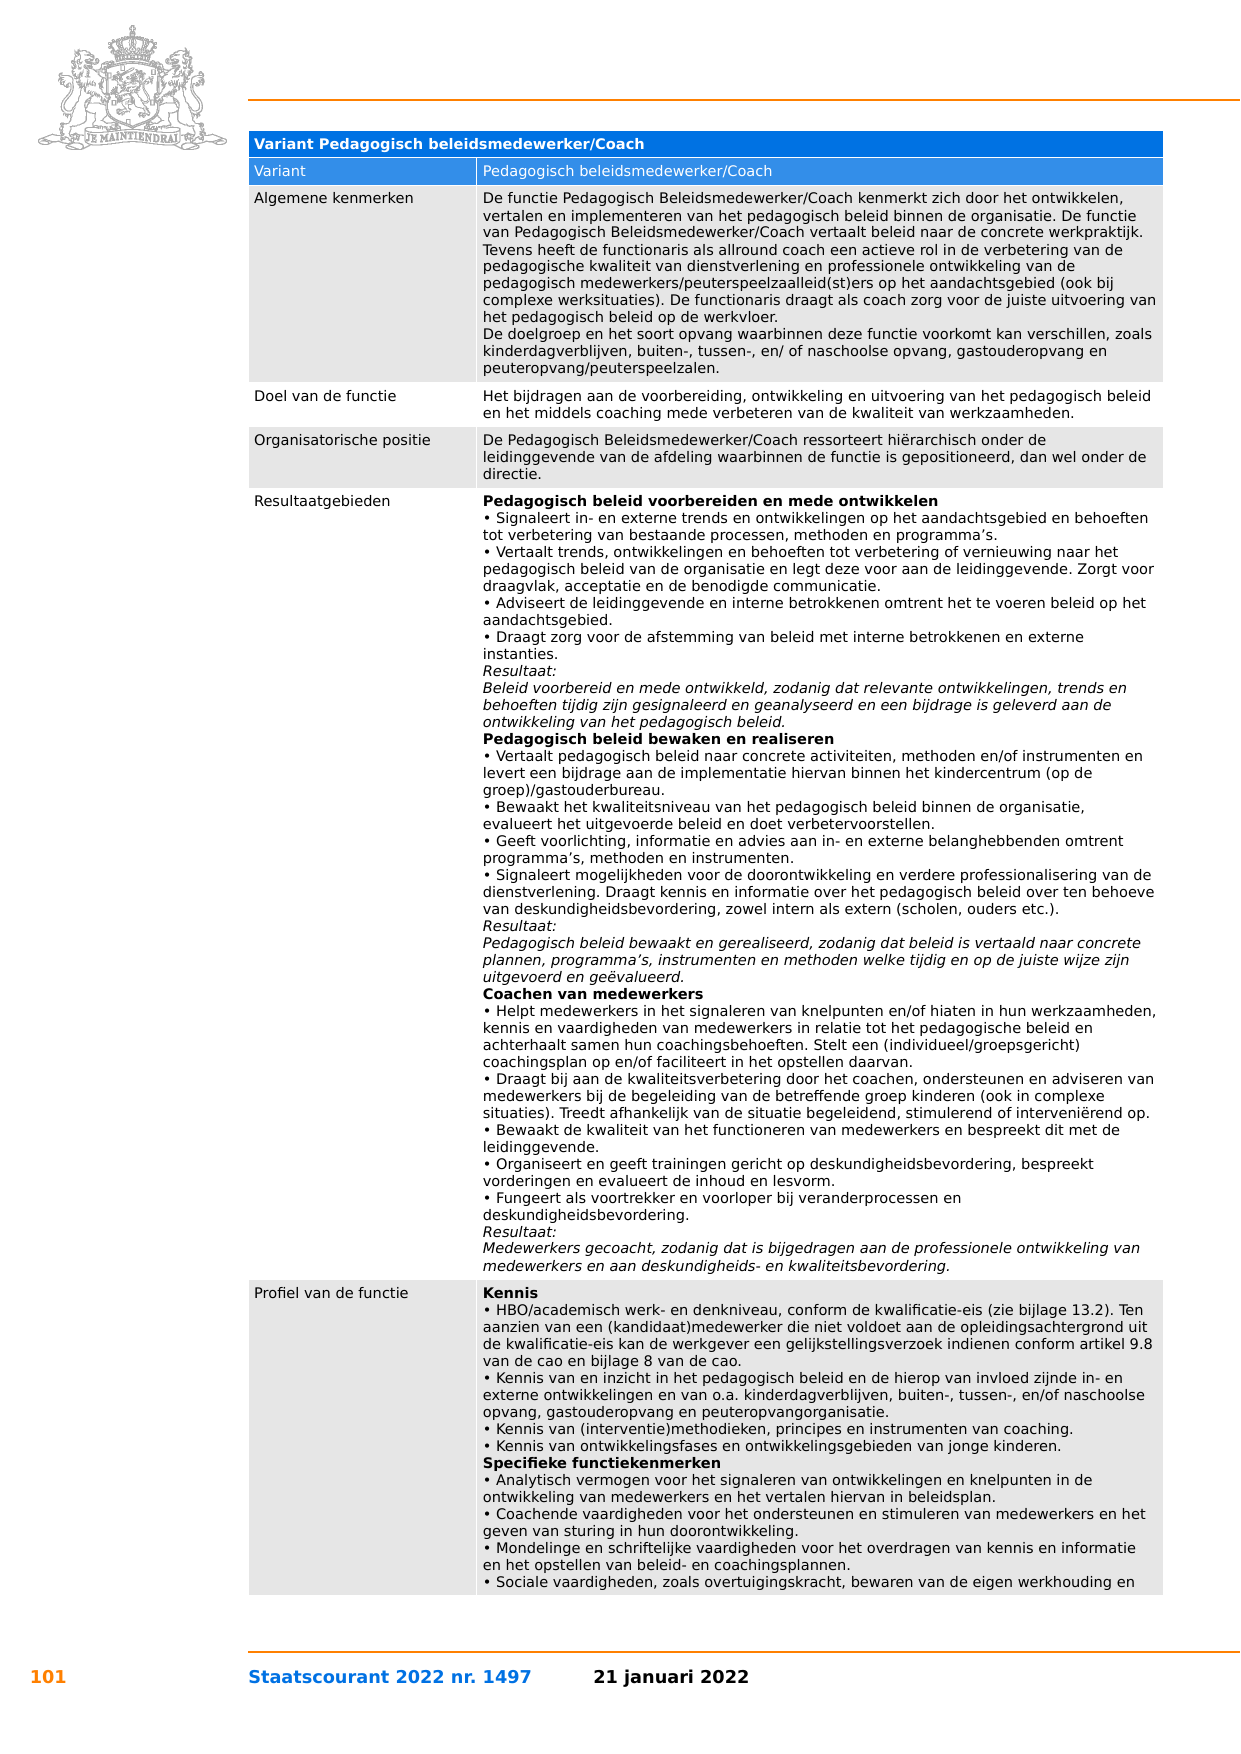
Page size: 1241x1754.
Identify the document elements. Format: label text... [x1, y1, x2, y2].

table_cell Pedagogisch beleid voorbereiden en mede ontwikkelen • Signaleert in- en externe trends en ontwikkelingen op het aandachtsgebied en behoeften tot verbetering van bestaande processen, methoden en programma’s. • Vertaalt trends, ontwikkelingen en behoeften tot verbetering of vernieuwing naar het pedagogisch beleid van de organisatie en legt deze voor aan de leidinggevende. Zorgt voor draagvlak, acceptatie en de benodigde communicatie. • Adviseert de leidinggevende en interne betrokkenen omtrent het te voeren beleid op het aandachtsgebied. • Draagt zorg voor de afstemming van beleid met interne betrokkenen en externe instanties. Resultaat: Beleid voorbereid en mede ontwikkeld, zodanig dat relevante ontwikkelingen, trends en behoeften tijdig zijn gesignaleerd en geanalyseerd en een bijdrage is geleverd aan de ontwikkeling van het pedagogisch beleid. Pedagogisch beleid bewaken en realiseren • Vertaalt pedagogisch beleid naar concrete activiteiten, methoden en/of instrumenten en levert een bijdrage aan de implementatie hiervan binnen het kindercentrum (op de groep)/gastouderbureau. • Bewaakt het kwaliteitsniveau van het pedagogisch beleid binnen de organisatie, evalueert het uitgevoerde beleid en doet verbetervoorstellen. • Geeft voorlichting, informatie en advies aan in- en externe belanghebbenden omtrent programma’s, methoden en instrumenten. • Signaleert mogelijkheden voor de doorontwikkeling en verdere professionalisering van de dienstverlening. Draagt kennis en informatie over het pedagogisch beleid over ten behoeve van deskundigheidsbevordering, zowel intern als extern (scholen, ouders etc.). Resultaat: Pedagogisch beleid bewaakt en gerealiseerd, zodanig dat beleid is vertaald naar concrete plannen, programma’s, instrumenten en methoden welke tijdig en op de juiste wijze zijn uitgevoerd en geëvalueerd. Coachen van medewerkers • Helpt medewerkers in het signaleren van knelpunten en/of hiaten in hun werkzaamheden, kennis en vaardigheden van medewerkers in relatie tot het pedagogische beleid en achterhaalt samen hun coachingsbehoeften. Stelt een (individueel/groepsgericht) coachingsplan op en/of faciliteert in het opstellen daarvan. • Draagt bij aan de kwaliteitsverbetering door het coachen, ondersteunen en adviseren van medewerkers bij de begeleiding van de betreffende groep kinderen (ook in complexe situaties). Treedt afhankelijk van de situatie begeleidend, stimulerend of interveniërend op. • Bewaakt de kwaliteit van het functioneren van medewerkers en bespreekt dit met de leidinggevende. • Organiseert en geeft trainingen gericht op deskundigheidsbevordering, bespreekt vorderingen en evalueert de inhoud en lesvorm. • Fungeert als voortrekker en voorloper bij veranderprocessen en deskundigheidsbevordering. Resultaat: Medewerkers gecoacht, zodanig dat is bijgedragen aan de professionele ontwikkeling van medewerkers en aan deskundigheids- en kwaliteitsbevordering. [477, 489, 1163, 1279]
table_cell Doel van de functie [249, 383, 476, 426]
table_cell Kennis • HBO/academisch werk- en denkniveau, conform de kwalificatie-eis (zie bijlage 13.2). Ten aanzien van een (kandidaat)medewerker die niet voldoet aan de opleidingsachtergrond uit de kwalificatie-eis kan de werkgever een gelijkstellingsverzoek indienen conform artikel 9.8 van de cao en bijlage 8 van de cao. • Kennis van en inzicht in het pedagogisch beleid en de hierop van invloed zijnde in- en externe ontwikkelingen en van o.a. kinderdagverblijven, buiten-, tussen-, en/of naschoolse opvang, gastouderopvang en peuteropvangorganisatie. • Kennis van (interventie)methodieken, principes en instrumenten van coaching. • Kennis van ontwikkelingsfases en ontwikkelingsgebieden van jonge kinderen. Specifieke functiekenmerken • Analytisch vermogen voor het signaleren van ontwikkelingen en knelpunten in de ontwikkeling van medewerkers en het vertalen hiervan in beleidsplan. • Coachende vaardigheden voor het ondersteunen en stimuleren van medewerkers en het geven van sturing in hun doorontwikkeling. • Mondelinge en schriftelijke vaardigheden voor het overdragen van kennis en informatie en het opstellen van beleid- en coachingsplannen. • Sociale vaardigheden, zoals overtuigingskracht, bewaren van de eigen werkhouding en [477, 1280, 1163, 1595]
table_header Variant Pedagogisch beleidsmedewerker/Coach [249, 131, 1163, 157]
picture [38, 25, 227, 150]
table_cell Organisatorische positie [249, 427, 476, 488]
table_cell Het bijdragen aan de voorbereiding, ontwikkeling en uitvoering van het pedagogisch beleid en het middels coaching mede verbeteren van de kwaliteit van werkzaamheden. [477, 383, 1163, 426]
table_cell Pedagogisch beleidsmedewerker/Coach [477, 158, 1163, 185]
table_cell Variant [249, 158, 476, 185]
table_cell De functie Pedagogisch Beleidsmedewerker/Coach kenmerkt zich door het ontwikkelen, vertalen en implementeren van het pedagogisch beleid binnen de organisatie. De functie van Pedagogisch Beleidsmedewerker/Coach vertaalt beleid naar de concrete werkpraktijk. Tevens heeft de functionaris als allround coach een actieve rol in de verbetering van de pedagogische kwaliteit van dienstverlening en professionele ontwikkeling van de pedagogisch medewerkers/peuterspeelzaalleid(st)ers op het aandachtsgebied (ook bij complexe werksituaties). De functionaris draagt als coach zorg voor de juiste uitvoering van het pedagogisch beleid op de werkvloer. De doelgroep en het soort opvang waarbinnen deze functie voorkomt kan verschillen, zoals kinderdagverblijven, buiten-, tussen-, en/ of naschoolse opvang, gastouderopvang en peuteropvang/peuterspeelzalen. [477, 186, 1163, 382]
table_cell Resultaatgebieden [249, 489, 476, 1279]
table_cell Profiel van de functie [249, 1280, 476, 1595]
table_cell Algemene kenmerken [249, 186, 476, 382]
table_cell De Pedagogisch Beleidsmedewerker/Coach ressorteert hiërarchisch onder de leidinggevende van de afdeling waarbinnen de functie is gepositioneerd, dan wel onder de directie. [477, 427, 1163, 488]
